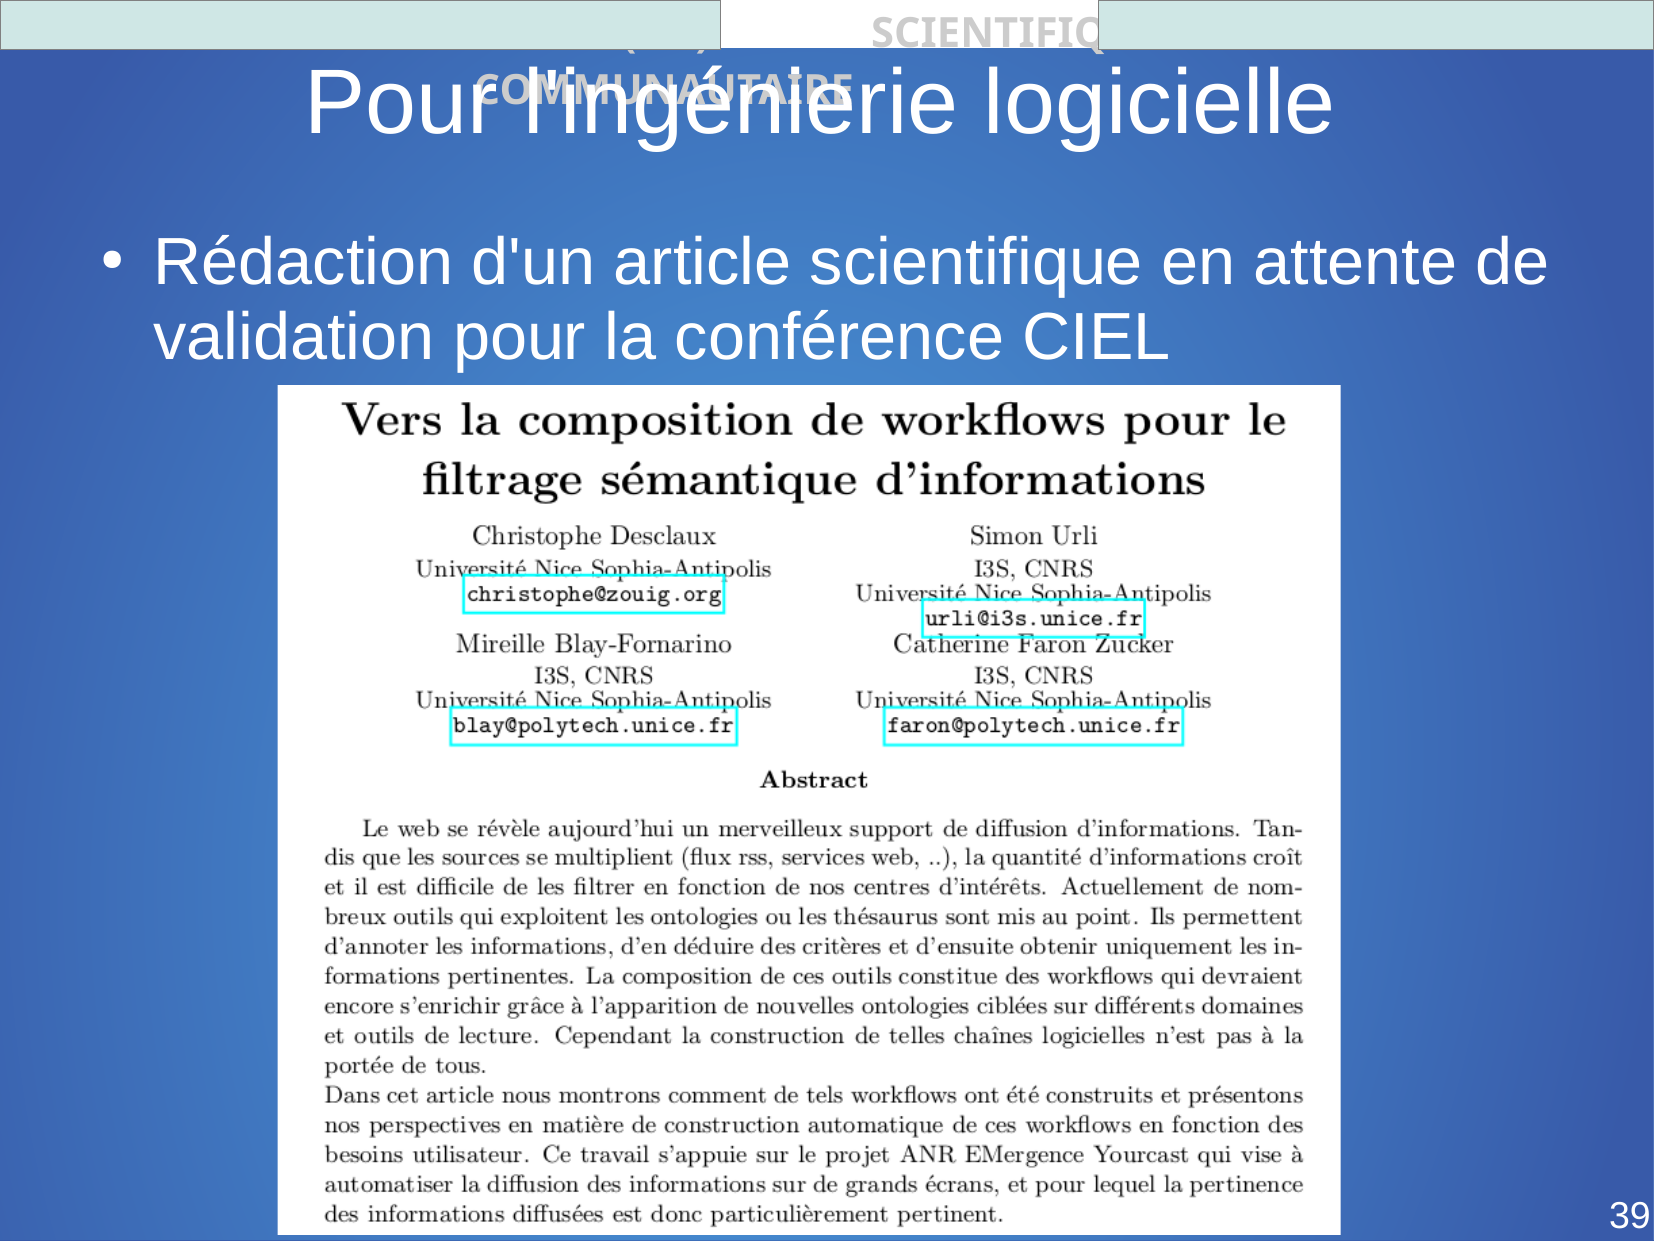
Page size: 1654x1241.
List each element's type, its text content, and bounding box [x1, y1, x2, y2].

list Rédaction d'un article scientifique en attente de validation pour la conférence CIEL [82, 224, 1571, 1043]
picture [0, 50, 1654, 1241]
title Pour l'ingénierie logicielle [23, 49, 1619, 154]
text_box [0, 0, 721, 50]
text_box [1098, 0, 1654, 50]
